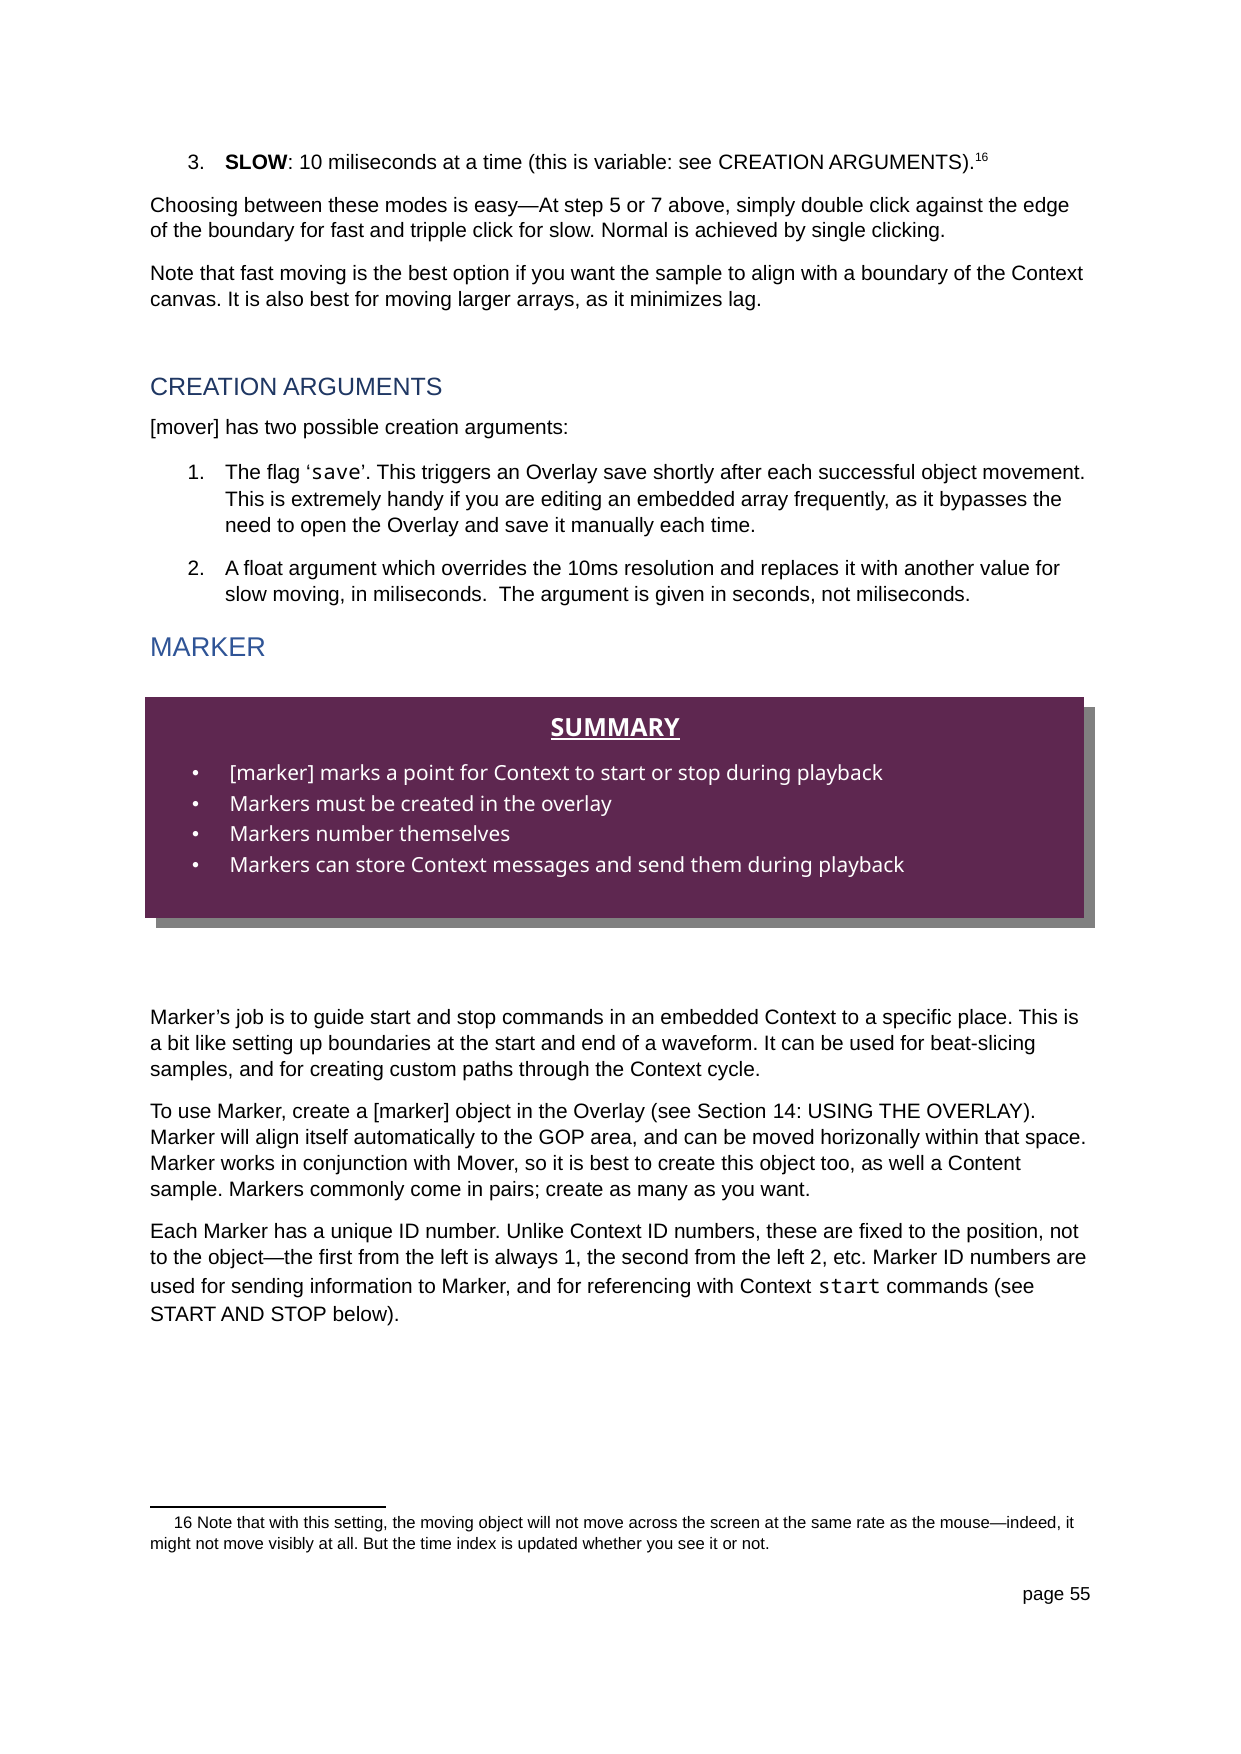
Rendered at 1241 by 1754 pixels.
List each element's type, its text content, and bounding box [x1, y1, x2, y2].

list A float argument which overrides the 10ms resolution and replaces it with another value for slow moving, in miliseconds. The argument is given in seconds, not miliseconds. [187, 556, 1090, 605]
subtitle MARKER [150, 631, 1090, 662]
text Each Marker has a unique ID number. Unlike Context ID numbers, these are fixed to the position, not to the object—the first from the left is always 1, the second from the left 2, etc. Marker ID numbers are used for sending information to Marker, and for referencing with Context start commands (see START AND STOP below). [150, 1219, 1090, 1325]
text [mover] has two possible creation arguments: [150, 414, 1090, 438]
text Choosing between these modes is easy—At step 5 or 7 above, simply double click against the edge of the boundary for fast and tripple click for slow. Normal is achieved by single clicking. [150, 192, 1090, 242]
text To use Marker, create a [marker] object in the Overlay (see Section 14: USING THE OVERLAY). Marker will align itself automatically to the GOP area, and can be moved horizonally within that space. Marker works in conjunction with Mover, so it is best to create this object too, as well a Content sample. Markers commonly come in pairs; create as many as you want. [150, 1099, 1090, 1201]
list Markers must be created in the overlay [192, 789, 1075, 817]
list Markers can store Context messages and send them during playback [192, 850, 1075, 878]
list SLOW: 10 miliseconds at a time (this is variable: see CREATION ARGUMENTS). [187, 150, 1090, 174]
text Marker’s job is to guide start and stop commands in an embedded Context to a specific place. This is a bit like setting up boundaries at the start and end of a waveform. It can be used for beat-slicing samples, and for creating custom paths through the Context cycle. [150, 1005, 1090, 1081]
subtitle CREATION ARGUMENTS [150, 372, 1090, 400]
list Note that with this setting, the moving object will not move across the screen at the same rate as the mouse—indeed, it might not move visibly at all. But the time index is updated whether you see it or not. [150, 1513, 1090, 1553]
list Markers number themselves [192, 819, 1075, 848]
list The flag ‘save’. This triggers an Overlay save shortly after each successful object movement. This is extremely handy if you are editing an embedded array frequently, as it bypasses the need to open the Overlay and save it manually each time. [187, 457, 1090, 537]
subtitle SUMMARY [154, 709, 1075, 744]
text Note that fast moving is the best option if you want the sample to align with a boundary of the Context canvas. It is also best for moving larger arrays, as it minimizes lag. [150, 261, 1090, 311]
list [marker] marks a point for Context to start or stop during playback [192, 758, 1075, 787]
